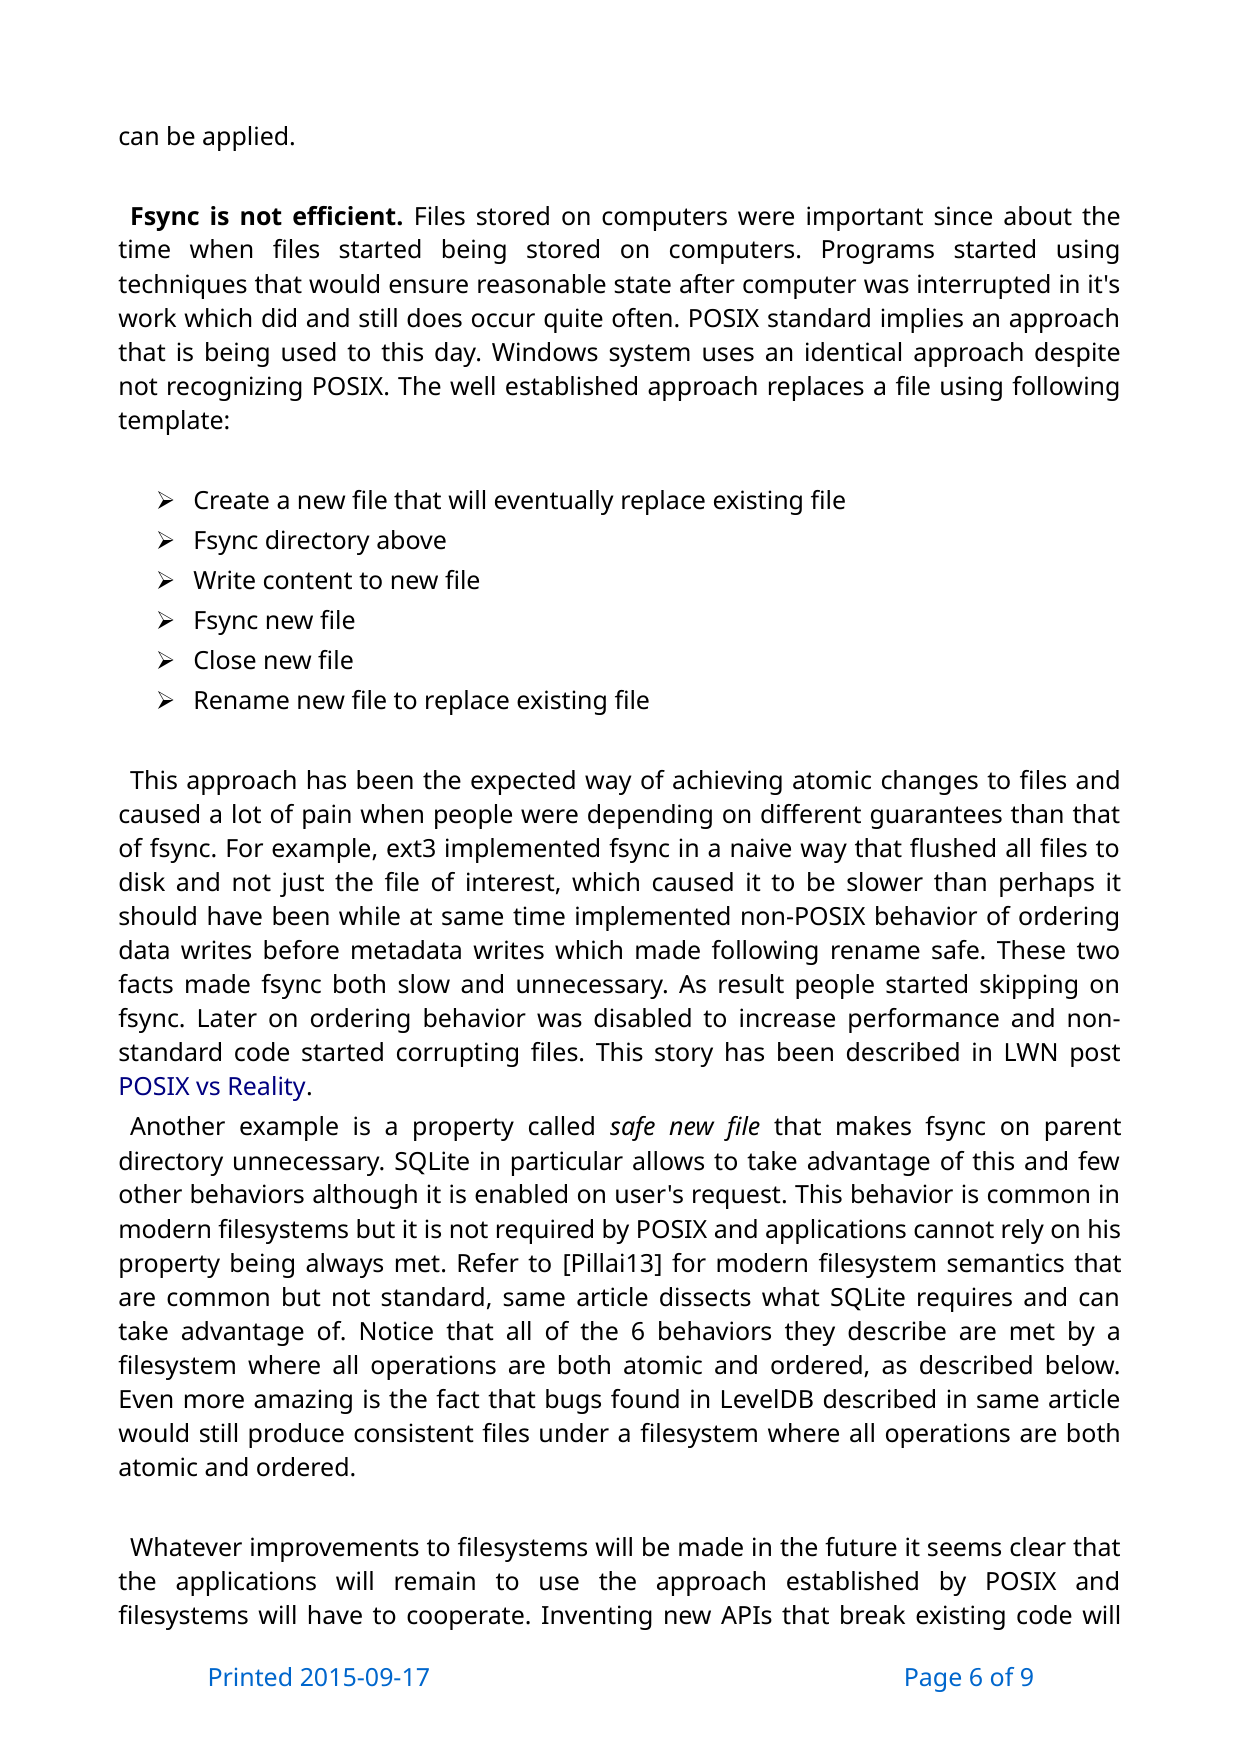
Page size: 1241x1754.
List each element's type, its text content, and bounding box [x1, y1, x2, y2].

text Fsync is not efficient. Files stored on computers were important since about the time when files started being stored on computers. Programs started using techniques that would ensure reasonable state after computer was interrupted in it's work which did and still does occur quite often. POSIX standard implies an approach that is being used to this day. Windows system uses an identical approach despite not recognizing POSIX. The well established approach replaces a file using following template: [118, 198, 1122, 437]
text This approach has been the expected way of achieving atomic changes to files and caused a lot of pain when people were depending on different guarantees than that of fsync. For example, ext3 implemented fsync in a naive way that flushed all files to disk and not just the file of interest, which caused it to be slower than perhaps it should have been while at same time implemented non-POSIX behavior of ordering data writes before metadata writes which made following rename safe. These two facts made fsync both slow and unnecessary. As result people started skipping on fsync. Later on ordering behavior was disabled to increase performance and non-standard code started corrupting files. This story has been described in LWN post POSIX vs Reality. [118, 762, 1122, 1103]
list Fsync new file [156, 602, 1122, 637]
list Fsync directory above [156, 522, 1122, 557]
list Create a new file that will eventually replace existing file [156, 482, 1122, 517]
list Close new file [156, 642, 1122, 677]
list Write content to new file [156, 562, 1122, 597]
text can be applied. [118, 118, 1122, 152]
text Another example is a property called safe new file that makes fsync on parent directory unnecessary. SQLite in particular allows to take advantage of this and few other behaviors although it is enabled on user's request. This behavior is common in modern filesystems but it is not required by POSIX and applications cannot rely on his property being always met. Refer to [Pillai13] for modern filesystem semantics that are common but not standard, same article dissects what SQLite requires and can take advantage of. Notice that all of the 6 behaviors they describe are met by a filesystem where all operations are both atomic and ordered, as described below. Even more amazing is the fact that bugs found in LevelDB described in same article would still produce consistent files under a filesystem where all operations are both atomic and ordered. [118, 1109, 1122, 1484]
list Rename new file to replace existing file [156, 682, 1122, 717]
text Whatever improvements to filesystems will be made in the future it seems clear that the applications will remain to use the approach established by POSIX and filesystems will have to cooperate. Inventing new APIs that break existing code will [118, 1530, 1122, 1632]
